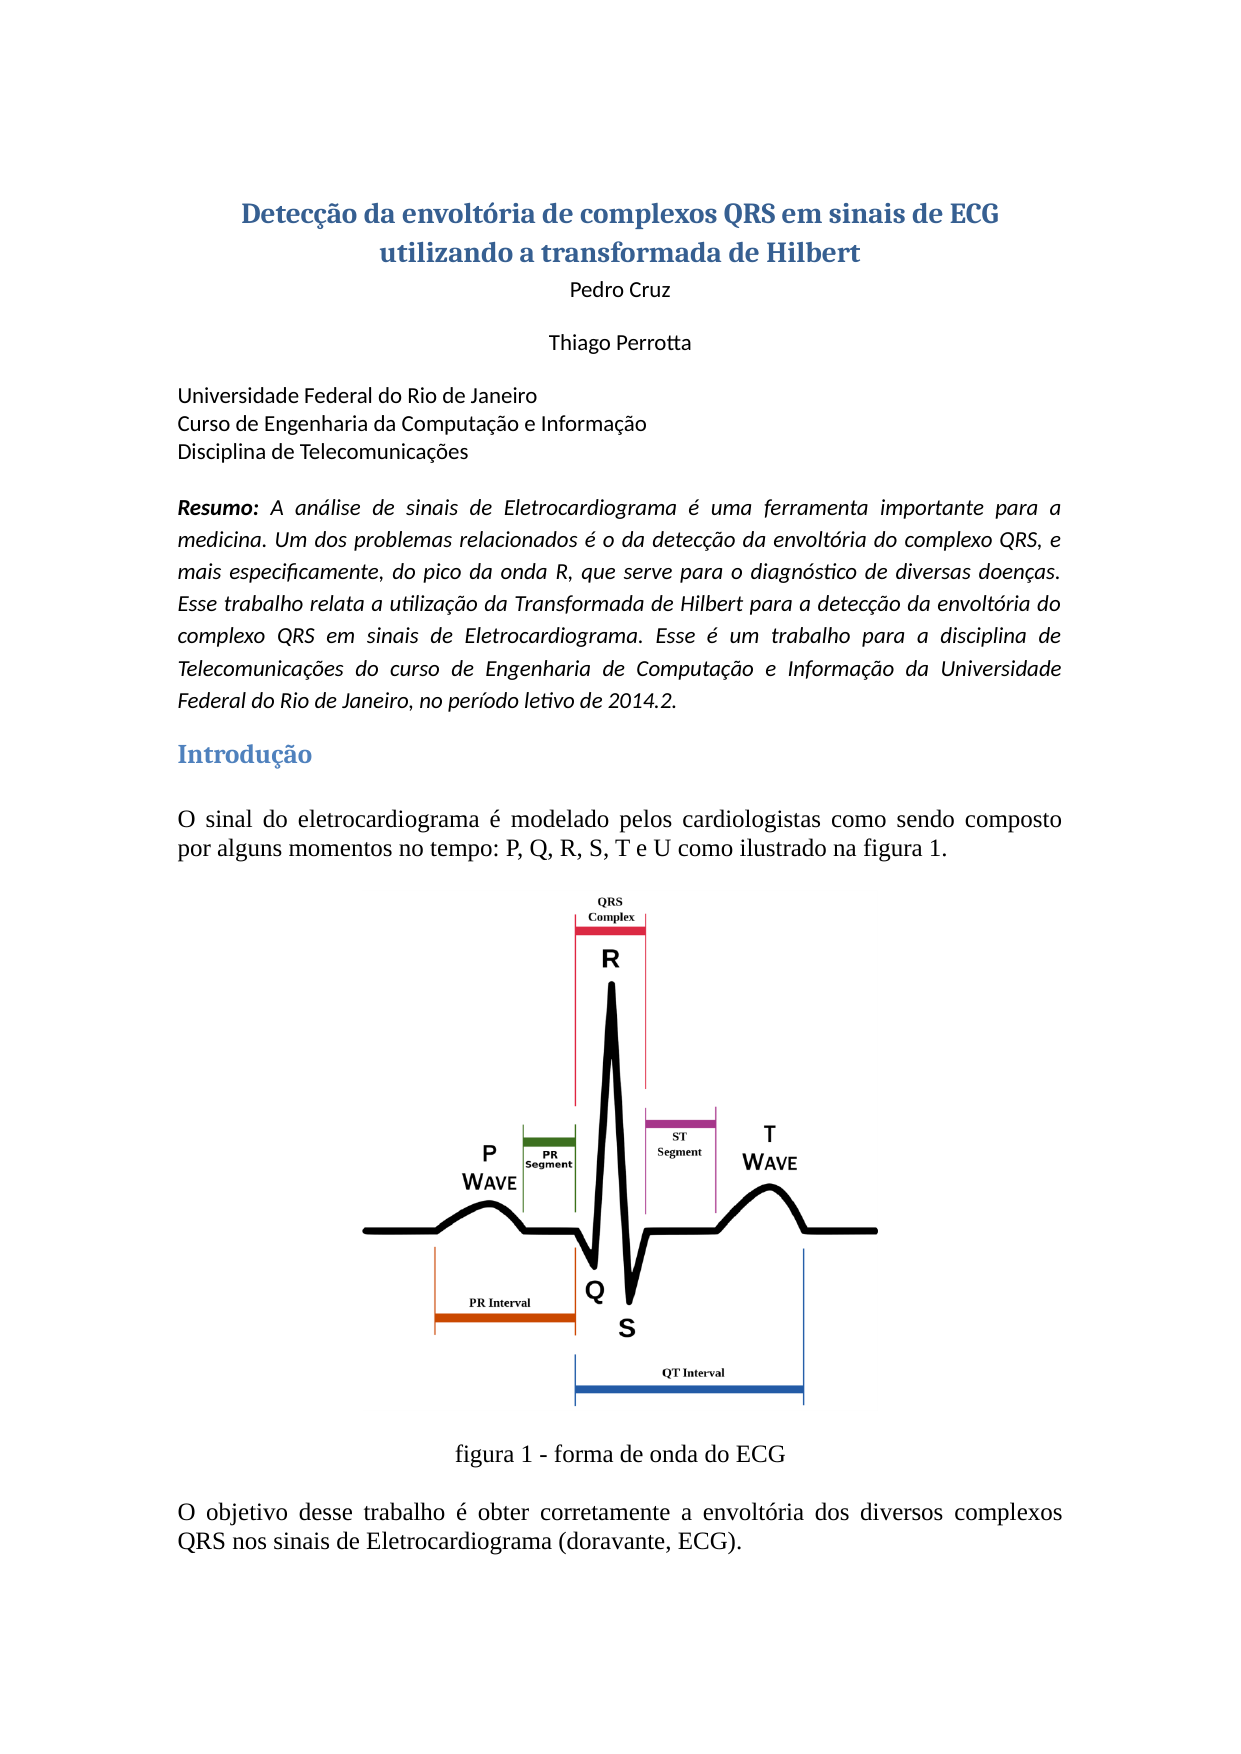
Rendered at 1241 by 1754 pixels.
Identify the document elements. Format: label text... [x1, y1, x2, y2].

text O sinal do eletrocardiograma é modelado pelos cardiologistas como sendo composto por alguns momentos no tempo: P, Q, R, S, T e U como ilustrado na figura 1. [177, 804, 1063, 861]
text Thiago Perrotta [177, 328, 1063, 356]
text figura 1 - forma de onda do ECG [177, 1439, 1063, 1468]
text Resumo: A análise de sinais de Eletrocardiograma é uma ferramenta importante para a medicina. Um dos problemas relacionados é o da detecção da envoltória do complexo QRS, e mais especificamente, do pico da onda R, que serve para o diagnóstico de diversas doenças. Esse trabalho relata a utilização da Transformada de Hilbert para a detecção da envoltória do complexo QRS em sinais de Eletrocardiograma. Esse é um trabalho para a disciplina de Telecomunicações do curso de Engenharia de Computação e Informação da Universidade Federal do Rio de Janeiro, no período letivo de 2014.2. [177, 493, 1063, 714]
text Disciplina de Telecomunicações [177, 437, 1063, 465]
picture [362, 890, 878, 1411]
text Pedro Cruz [177, 275, 1063, 303]
text O objetivo desse trabalho é obter corretamente a envoltória dos diversos complexos QRS nos sinais de Eletrocardiograma (doravante, ECG). [177, 1497, 1063, 1555]
subtitle Introdução [177, 739, 1063, 770]
text Curso de Engenharia da Computação e Informação [177, 409, 1063, 437]
subtitle Detecção da envoltória de complexos QRS em sinais de ECG utilizando a transformada de Hilbert [177, 198, 1063, 270]
text Universidade Federal do Rio de Janeiro [177, 381, 1063, 409]
